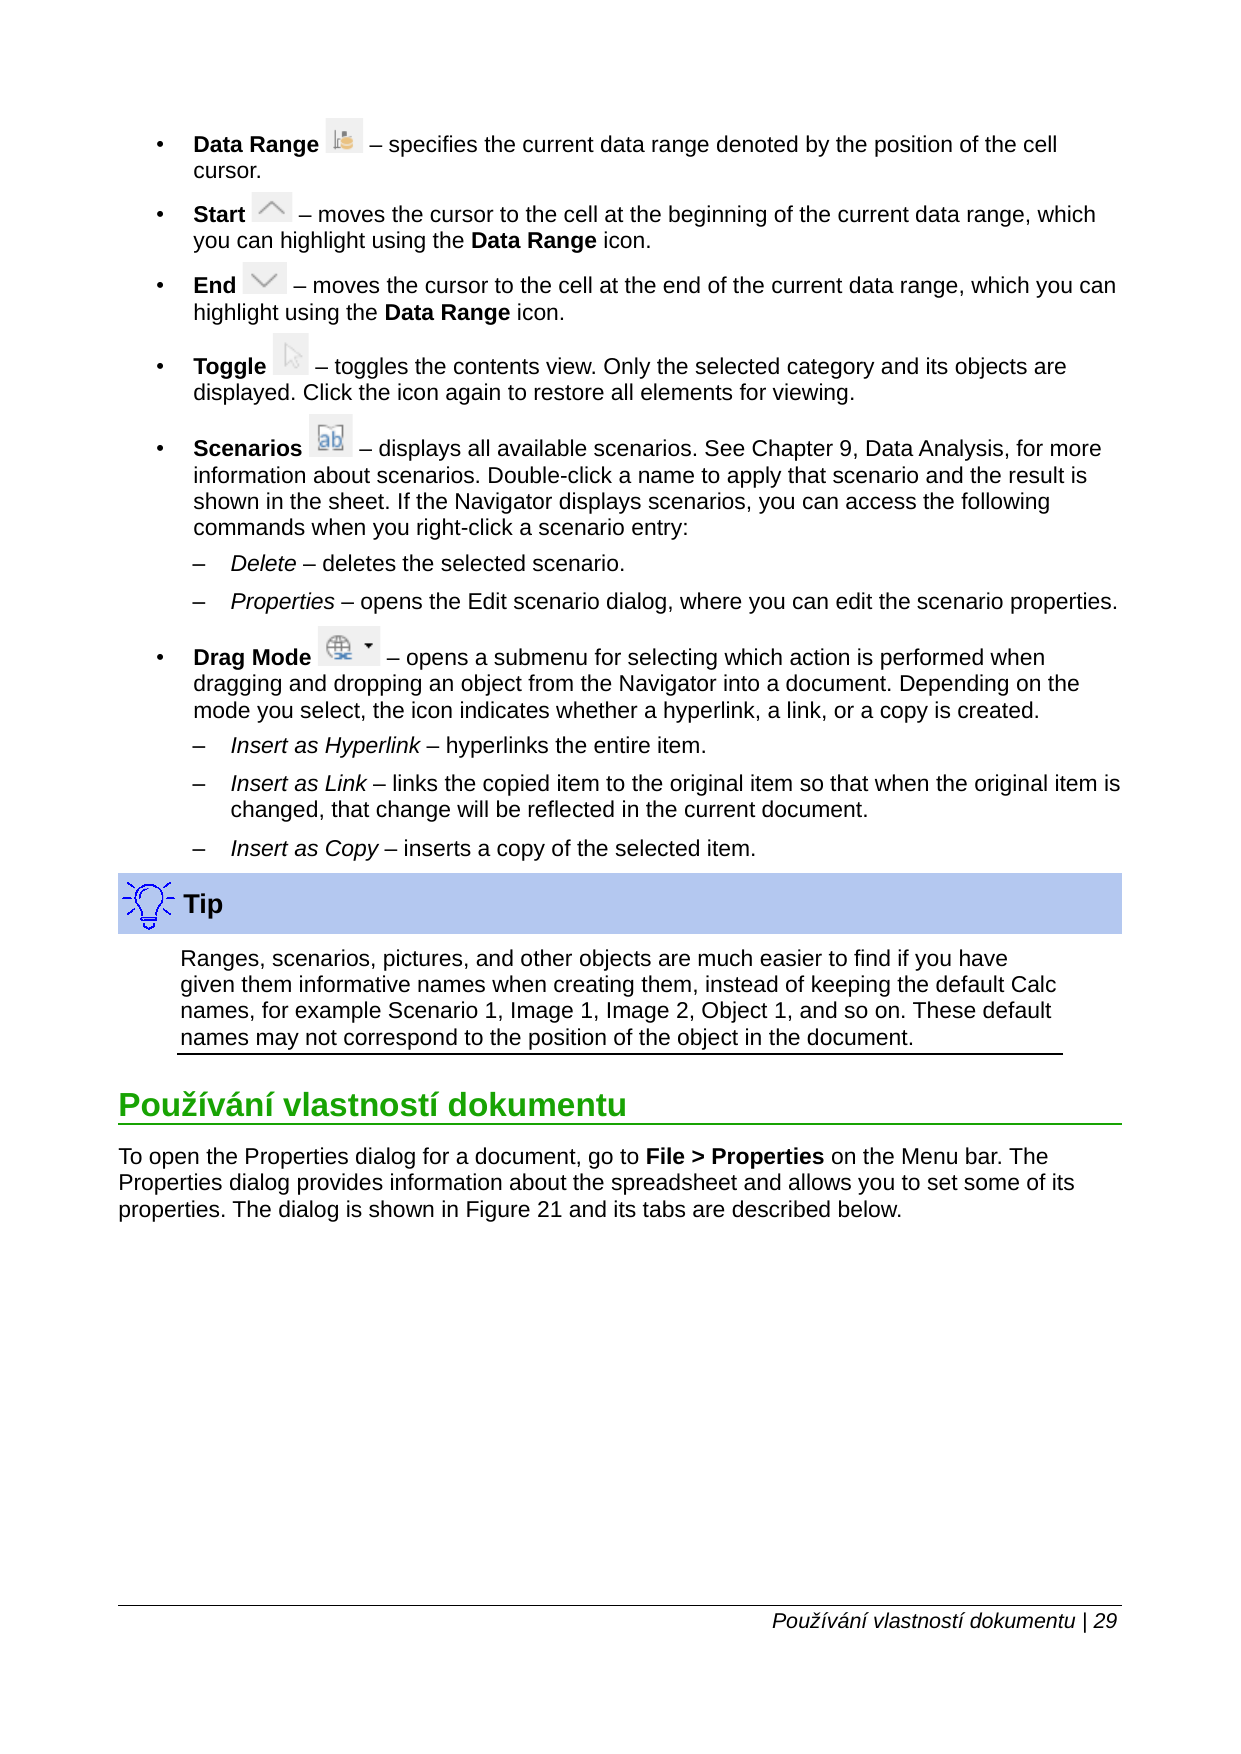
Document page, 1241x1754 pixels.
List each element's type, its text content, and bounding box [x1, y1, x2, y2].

text To open the Properties dialog for a document, go to File > Properties on the Menu bar. The Properties dialog provides information about the spreadsheet and allows you to set some of its properties. The dialog is shown in Figure 21 and its tabs are described below. [118, 1143, 1122, 1222]
list Toggle – toggles the contents view. Only the selected category and its objects are displayed. Click the icon again to restore all elements for viewing. [156, 334, 1122, 406]
subtitle Používání vlastností dokumentu [118, 1085, 1122, 1123]
picture [309, 414, 353, 457]
list End – moves the cursor to the cell at the end of the current data range, which you can highlight using the Data Range icon. [156, 262, 1122, 325]
subtitle Tip [118, 873, 1122, 934]
list Insert as Copy – inserts a copy of the selected item. [192, 835, 1122, 861]
list Start – moves the cursor to the cell at the beginning of the current data range, which you can highlight using the Data Range icon. [156, 192, 1122, 253]
list Data Range – specifies the current data range denoted by the position of the cell cursor. [156, 118, 1122, 183]
picture [317, 626, 381, 666]
list Insert as Hyperlink – hyperlinks the entire item. [192, 732, 1122, 758]
list Delete – deletes the selected scenario. [192, 549, 1122, 576]
picture [272, 333, 309, 375]
list Drag Mode – opens a submenu for selecting which action is performed when dragging and dropping an object from the Navigator into a document. Depending on the mode you select, the icon indicates whether a hyperlink, a link, or a copy is created. [156, 626, 1122, 723]
picture [251, 192, 293, 222]
text Ranges, scenarios, pictures, and other objects are much easier to find if you have given them informative names when creating them, instead of keeping the default Calc names, for example Scenario 1, Image 1, Image 2, Object 1, and so on. These default names may not correspond to the position of the object in the document. [177, 942, 1063, 1053]
list Scenarios – displays all available scenarios. See Chapter 9, Data Analysis, for more information about scenarios. Double-click a name to apply that scenario and the result is shown in the sheet. If the Navigator displays scenarios, you can access the following commands when you right-click a scenario entry: [156, 414, 1122, 541]
picture [119, 874, 179, 934]
picture [242, 262, 287, 294]
list Properties – opens the Edit scenario dialog, where you can edit the scenario properties. [192, 588, 1122, 614]
list Insert as Link – links the copied item to the original item so that when the original item is changed, that change will be reflected in the current document. [192, 770, 1122, 823]
picture [325, 118, 364, 153]
